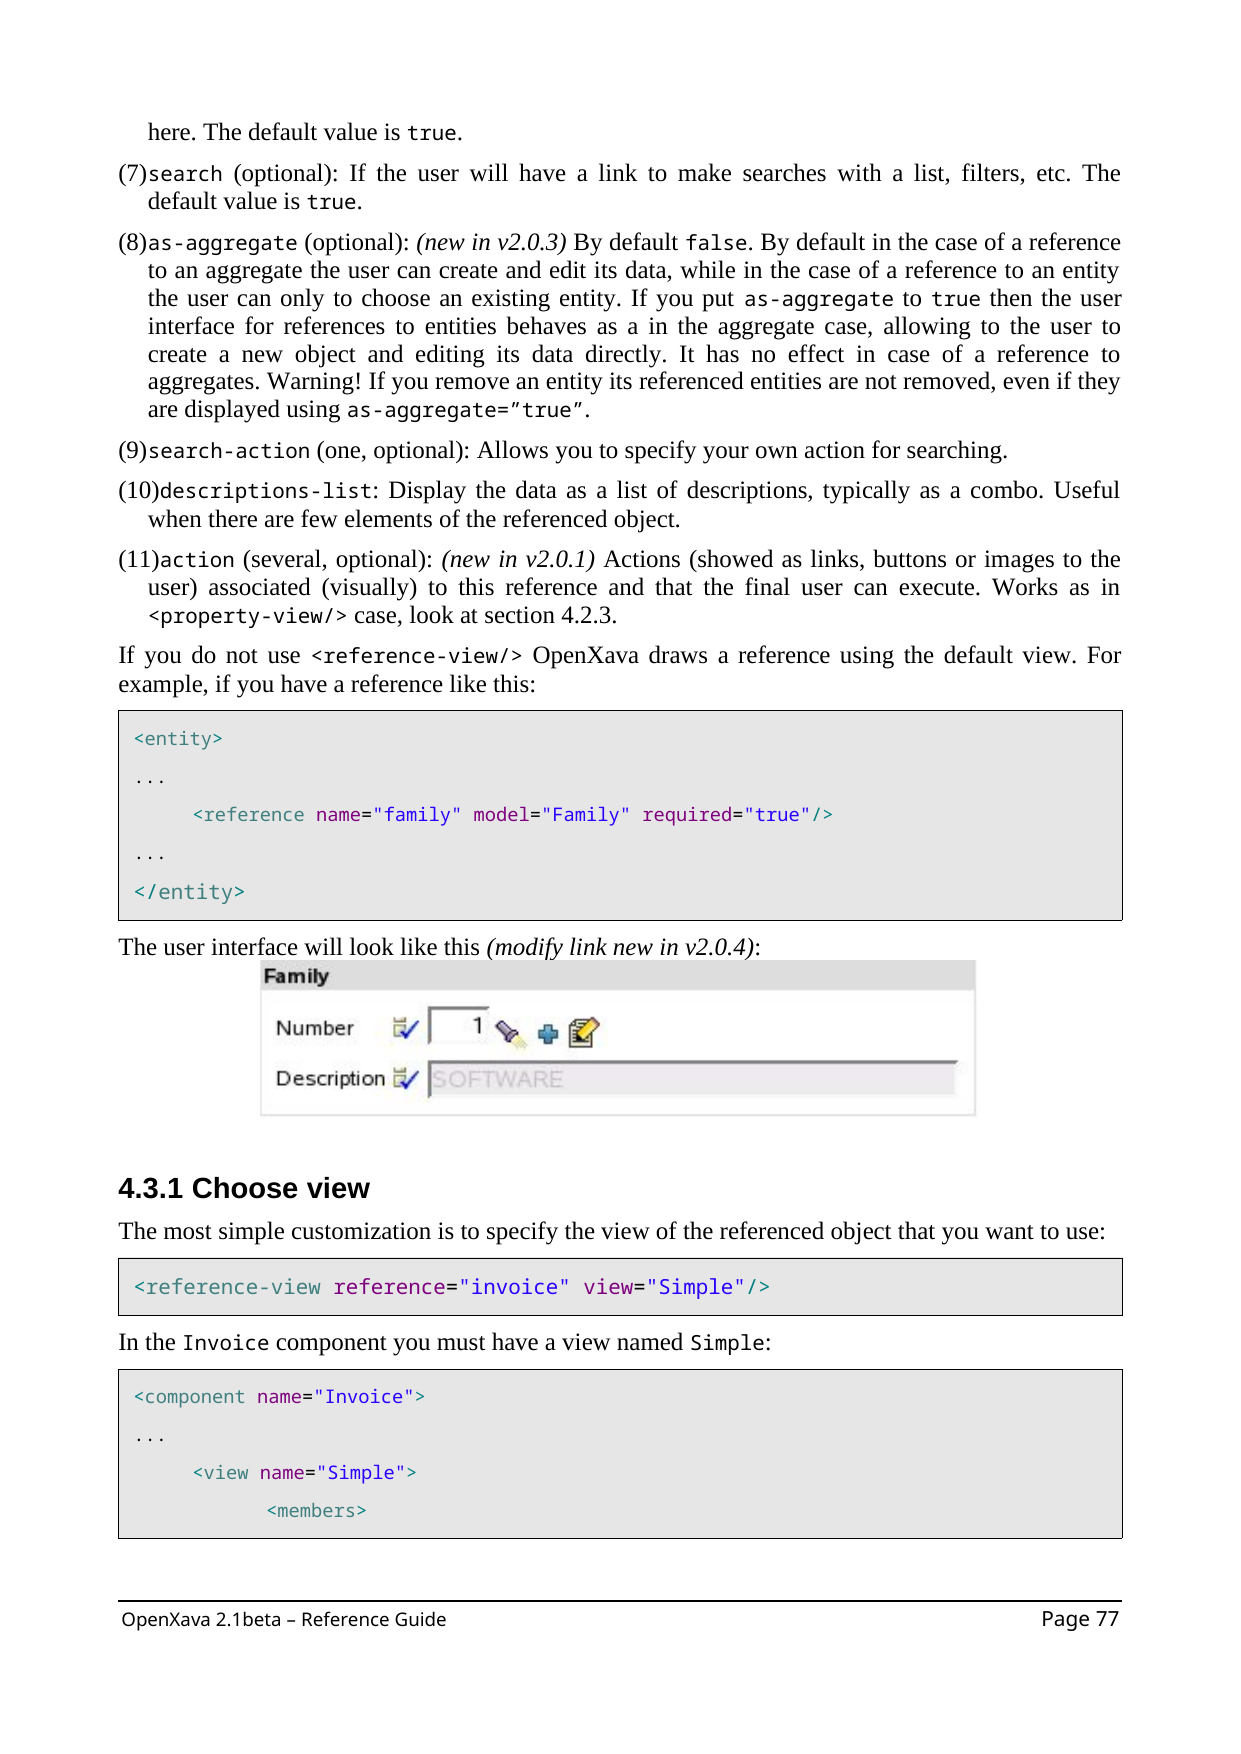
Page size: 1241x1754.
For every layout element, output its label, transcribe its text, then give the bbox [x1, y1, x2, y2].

list search-action (one, optional): Allows you to specify your own action for searching. [118, 436, 1122, 464]
list as-aggregate (optional): (new in v2.0.3) By default false. By default in the case of a reference to an aggregate the user can create and edit its data, while in the case of a reference to an entity the user can only to choose an existing entity. If you put as-aggregate to true then the user interface for references to entities behaves as a in the aggregate case, allowing to the user to create a new object and editing its data directly. It has no effect in case of a reference to aggregates. Warning! If you remove an entity its referenced entities are not removed, even if they are displayed using as-aggregate=”true”. [118, 228, 1122, 423]
list here. The default value is true. [118, 118, 1122, 146]
text </entity> [119, 862, 1122, 920]
text <view name="Simple"> [119, 1445, 1122, 1483]
text <entity> [119, 711, 1122, 748]
list descriptions-list: Display the data as a list of descriptions, typically as a combo. Useful when there are few elements of the referenced object. [118, 477, 1122, 532]
subtitle Choose view [118, 1172, 1122, 1205]
text <reference name="family" model="Family" required="true"/> [119, 786, 1122, 824]
text In the Invoice component you must have a view named Simple: [118, 1328, 1122, 1356]
text <reference-view reference="invoice" view="Simple"/> [119, 1259, 1122, 1315]
list action (several, optional): (new in v2.0.1) Actions (showed as links, buttons or images to the user) associated (visually) to this reference and that the final user can execute. Works as in <property-view/> case, look at section 4.2.3. [118, 545, 1122, 629]
text If you do not use <reference-view/> OpenXava draws a reference using the default view. For example, if you have a reference like this: [118, 642, 1122, 698]
text ... [119, 748, 1122, 786]
text The user interface will look like this (modify link new in v2.0.4): [118, 933, 1122, 960]
text <component name="Invoice"> [119, 1370, 1122, 1407]
text <members> [119, 1483, 1122, 1538]
text ... [119, 1407, 1122, 1445]
list search (optional): If the user will have a link to make searches with a list, filters, etc. The default value is true. [118, 159, 1122, 215]
text The most simple customization is to specify the view of the referenced object that you want to use: [118, 1217, 1122, 1245]
picture [260, 960, 980, 1120]
text ... [119, 824, 1122, 862]
